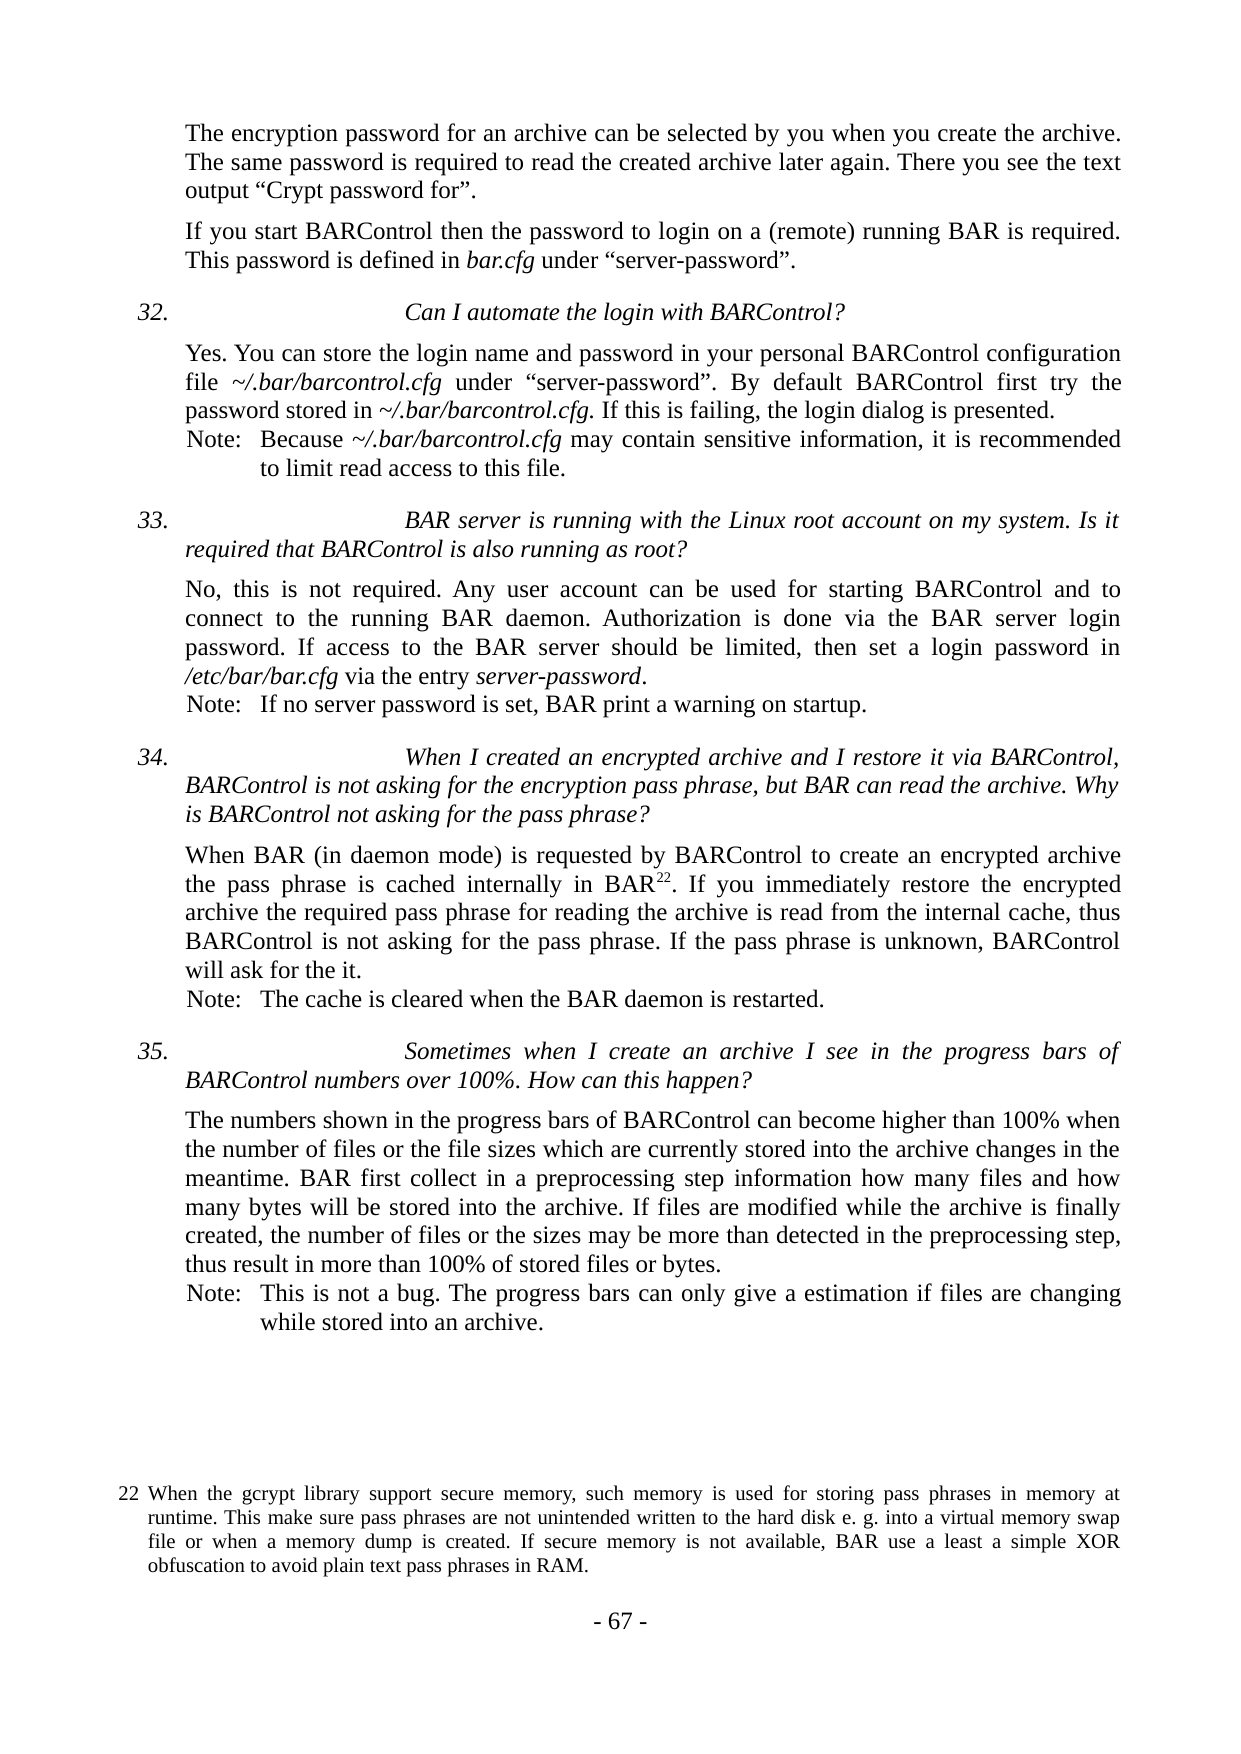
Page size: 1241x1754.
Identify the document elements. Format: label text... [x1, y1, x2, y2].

text Note: The cache is cleared when the BAR daemon is restarted. [186, 984, 1122, 1012]
text Note: This is not a bug. The progress bars can only give a estimation if files are changing while stored into an archive. [186, 1278, 1122, 1335]
text When the gcrypt library support secure memory, such memory is used for storing pass phrases in memory at runtime. This make sure pass phrases are not unintended written to the hard disk e. g. into a virtual memory swap file or when a memory dump is created. If secure memory is not available, BAR use a least a simple XOR obfuscation to avoid plain text pass phrases in RAM. [118, 1481, 1122, 1577]
text When BAR (in daemon mode) is requested by BARControl to create an encrypted archive the pass phrase is cached internally in BAR. If you immediately restore the encrypted archive the required pass phrase for reading the archive is read from the internal cache, thus BARControl is not asking for the pass phrase. If the pass phrase is unknown, BARControl will ask for the it. [185, 840, 1122, 984]
text No, this is not required. Any user account can be used for starting BARControl and to connect to the running BAR daemon. Authorization is done via the BAR server login password. If access to the BAR server should be limited, then set a login password in /etc/bar/bar.cfg via the entry server-password. [185, 574, 1122, 689]
text The encryption password for an archive can be selected by you when you create the archive. The same password is required to read the created archive later again. There you see the text output “Crypt password for”. [185, 118, 1122, 204]
list When I created an encrypted archive and I restore it via BARControl, BARControl is not asking for the encryption pass phrase, but BAR can read the archive. Why is BARControl not asking for the pass phrase? [138, 742, 1122, 828]
list Sometimes when I create an archive I see in the progress bars of BARControl numbers over 100%. How can this happen? [138, 1036, 1122, 1093]
text Yes. You can store the login name and password in your personal BARControl configuration file ~/.bar/barcontrol.cfg under “server-password”. By default BARControl first try the password stored in ~/.bar/barcontrol.cfg. If this is failing, the login dialog is presented. [185, 338, 1122, 424]
text Note: Because ~/.bar/barcontrol.cfg may contain sensitive information, it is recommended to limit read access to this file. [186, 424, 1122, 482]
list Can I automate the login with BARControl? [138, 297, 1122, 326]
text The numbers shown in the progress bars of BARControl can become higher than 100% when the number of files or the file sizes which are currently stored into the archive changes in the meantime. BAR first collect in a preprocessing step information how many files and how many bytes will be stored into the archive. If files are modified while the archive is finally created, the number of files or the sizes may be more than detected in the preprocessing step, thus result in more than 100% of stored files or bytes. [185, 1105, 1122, 1278]
text Note: If no server password is set, BAR print a warning on startup. [186, 689, 1122, 718]
text If you start BARControl then the password to login on a (remote) running BAR is required. This password is defined in bar.cfg under “server-password”. [185, 216, 1122, 274]
list BAR server is running with the Linux root account on my system. Is it required that BARControl is also running as root? [138, 505, 1122, 563]
